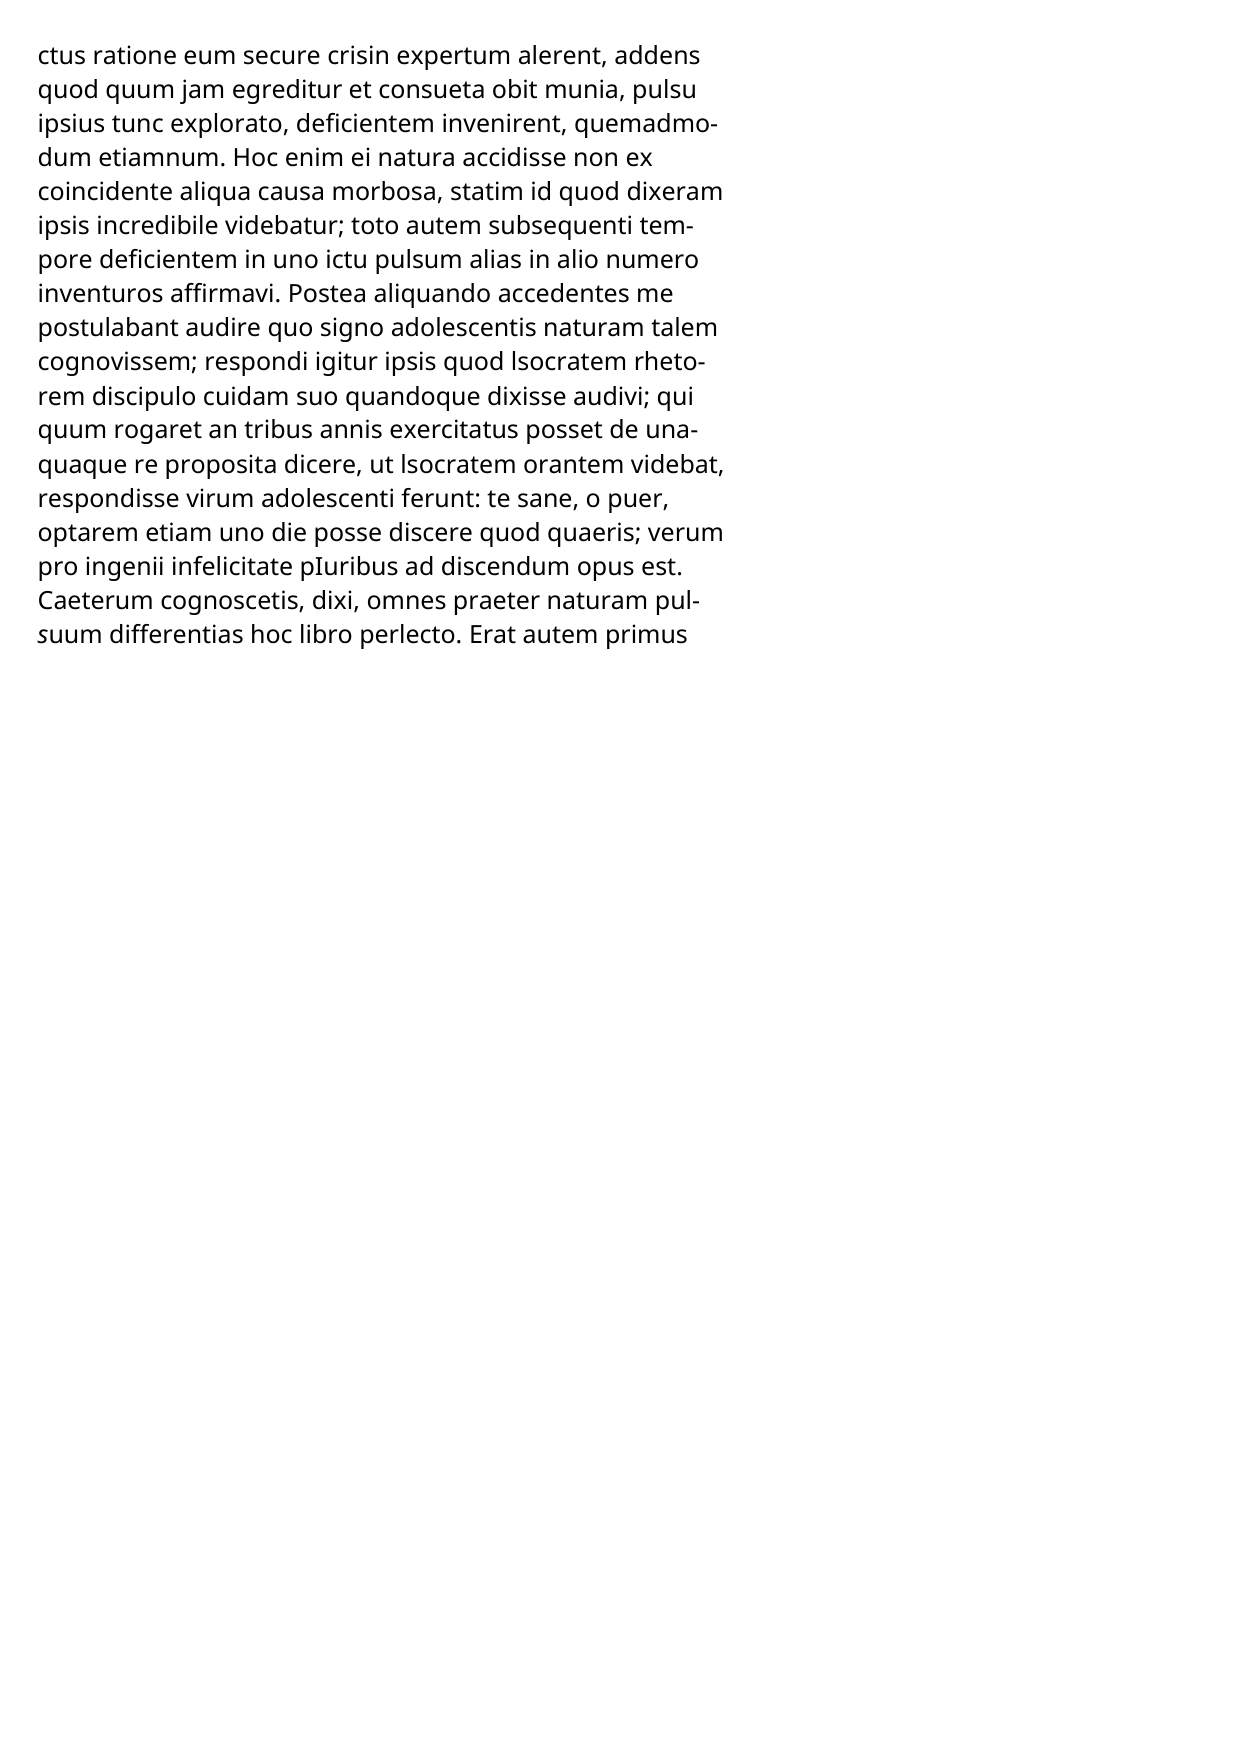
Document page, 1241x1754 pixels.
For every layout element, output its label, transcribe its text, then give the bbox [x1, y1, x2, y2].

text ctus ratione eum secure crisin expertum alerent, addens quod quum jam egreditur et consueta obit munia, pulsu ipsius tunc explorato, deficientem invenirent, quemadmo- dum etiamnum. Hoc enim ei natura accidisse non ex coincidente aliqua causa morbosa, statim id quod dixeram ipsis incredibile videbatur; toto autem subsequenti tem- pore deficientem in uno ictu pulsum alias in alio numero inventuros affirmavi. Postea aliquando accedentes me postulabant audire quo signo adolescentis naturam talem cognovissem; respondi igitur ipsis quod lsocratem rheto- rem discipulo cuidam suo quandoque dixisse audivi; qui quum rogaret an tribus annis exercitatus posset de una- quaque re proposita dicere, ut lsocratem orantem videbat, respondisse virum adolescenti ferunt: te sane, o puer, optarem etiam uno die posse discere quod quaeris; verum pro ingenii infelicitate pIuribus ad discendum opus est. Caeterum cognoscetis, dixi, omnes praeter naturam pul- suum differentias hoc libro perlecto. Erat autem primus [37, 37, 1203, 651]
